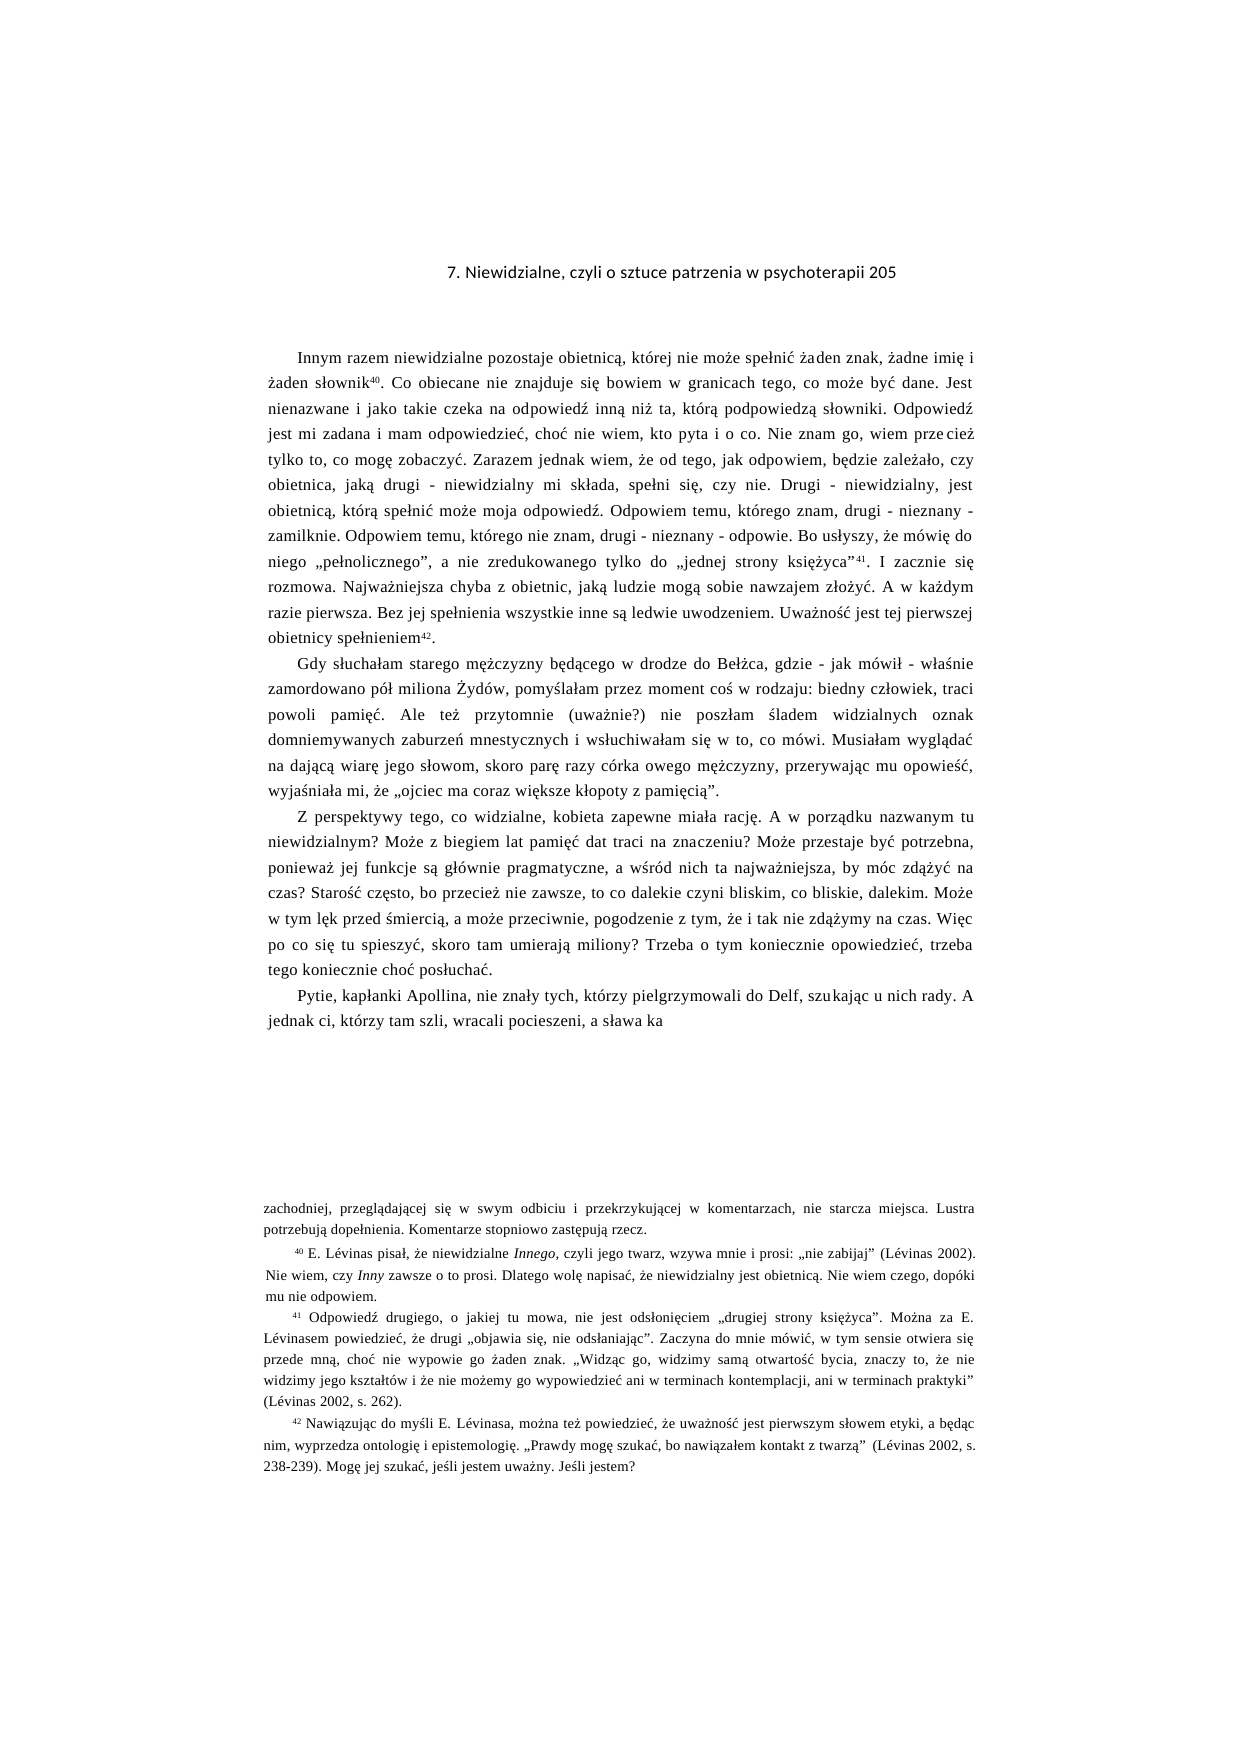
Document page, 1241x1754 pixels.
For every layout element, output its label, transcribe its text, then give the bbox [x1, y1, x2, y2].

text zachodniej, przeglądającej się w swym odbiciu i przekrzykującej w komentarzach, nie starcza miejsca. Lustra potrzebują dopełnienia. Komentarze stopniowo zastępują rzecz. [263, 1197, 976, 1239]
text Pytie, kapłanki Apollina, nie znały tych, którzy pielgrzymowali do Delf, szu­kając u nich rady. A jednak ci, którzy tam szli, wracali pocieszeni, a sława ka­ [268, 981, 974, 1032]
text Gdy słuchałam starego mężczyzny będącego w drodze do Bełżca, gdzie - jak mówił - właśnie zamordowano pół miliona Żydów, pomyślałam przez mo­ment coś w rodzaju: biedny człowiek, traci powoli pamięć. Ale też przytomnie (uważnie?) nie poszłam śladem widzialnych oznak domniemywanych zaburzeń mnestycznych i wsłuchiwałam się w to, co mówi. Musiałam wyglądać na dającą wiarę jego słowom, skoro parę razy córka owego mężczyzny, przerywając mu opowieść, wyjaśniała mi, że „ojciec ma coraz większe kłopoty z pamięcią”. [268, 649, 974, 802]
text 42 Nawiązując do myśli E. Lévinasa, można też powiedzieć, że uważność jest pierwszym słowem etyki, a będąc nim, wyprzedza ontologię i epistemologię. „Prawdy mogę szukać, bo nawiązałem kontakt z twarzą” (Lévinas 2002, s. 238-239). Mogę jej szukać, jeśli jestem uważny. Jeśli jestem? [263, 1412, 976, 1475]
text 41 Odpowiedź drugiego, o jakiej tu mowa, nie jest odsłonięciem „drugiej strony księżyca”. Można za E. Lévinasem powiedzieć, że drugi „objawia się, nie odsłaniając”. Zaczyna do mnie mówić, w tym sensie otwiera się przede mną, choć nie wypowie go żaden znak. „Widząc go, widzimy samą otwartość bycia, znaczy to, że nie widzimy jego kształtów i że nie możemy go wypowiedzieć ani w terminach kontemplacji, ani w terminach praktyki” (Lévinas 2002, s. 262). [263, 1306, 976, 1411]
text 40 E. Lévinas pisał, że niewidzialne Innego, czyli jego twarz, wzywa mnie i prosi: „nie zabijaj” (Lévinas 2002). Nie wiem, czy Inny zawsze o to prosi. Dlatego wolę napisać, że niewidzialny jest obietnicą. Nie wiem czego, dopóki mu nie odpowiem. [265, 1242, 976, 1305]
text 7. Niewidzialne, czyli o sztuce patrzenia w psychoterapii 205 [447, 264, 977, 282]
text Innym razem niewidzialne pozostaje obietnicą, której nie może spełnić ża­den znak, żadne imię i żaden słownik40. Co obiecane nie znajduje się bowiem w granicach tego, co może być dane. Jest nienazwane i jako takie czeka na od­powiedź inną niż ta, którą podpowiedzą słowniki. Odpowiedź jest mi zadana i mam odpowiedzieć, choć nie wiem, kto pyta i o co. Nie znam go, wiem prze­cież tylko to, co mogę zobaczyć. Zarazem jednak wiem, że od tego, jak odpo­wiem, będzie zależało, czy obietnica, jaką drugi - niewidzialny mi składa, spełni się, czy nie. Drugi - niewidzialny, jest obietnicą, którą spełnić może moja od­powiedź. Odpowiem temu, którego znam, drugi - nieznany - zamilknie. Od­powiem temu, którego nie znam, drugi - nieznany - odpowie. Bo usłyszy, że mówię do niego „pełnolicznego”, a nie zredukowanego tylko do „jednej strony księżyca”41. I zacznie się rozmowa. Najważniejsza chyba z obietnic, jaką ludzie mogą sobie nawzajem złożyć. A w każdym razie pierwsza. Bez jej spełnienia wszystkie inne są ledwie uwodzeniem. Uważność jest tej pierwszej obietnicy spełnieniem42. [268, 343, 974, 649]
text Z perspektywy tego, co widzialne, kobieta zapewne miała rację. A w porząd­ku nazwanym tu niewidzialnym? Może z biegiem lat pamięć dat traci na zna­czeniu? Może przestaje być potrzebna, ponieważ jej funkcje są głównie pragma­tyczne, a wśród nich ta najważniejsza, by móc zdążyć na czas? Starość często, bo przecież nie zawsze, to co dalekie czyni bliskim, co bliskie, dalekim. Może w tym lęk przed śmiercią, a może przeciwnie, pogodzenie z tym, że i tak nie zdążymy na czas. Więc po co się tu spieszyć, skoro tam umierają miliony? Trzeba o tym koniecznie opowiedzieć, trzeba tego koniecznie choć posłuchać. [268, 802, 974, 981]
